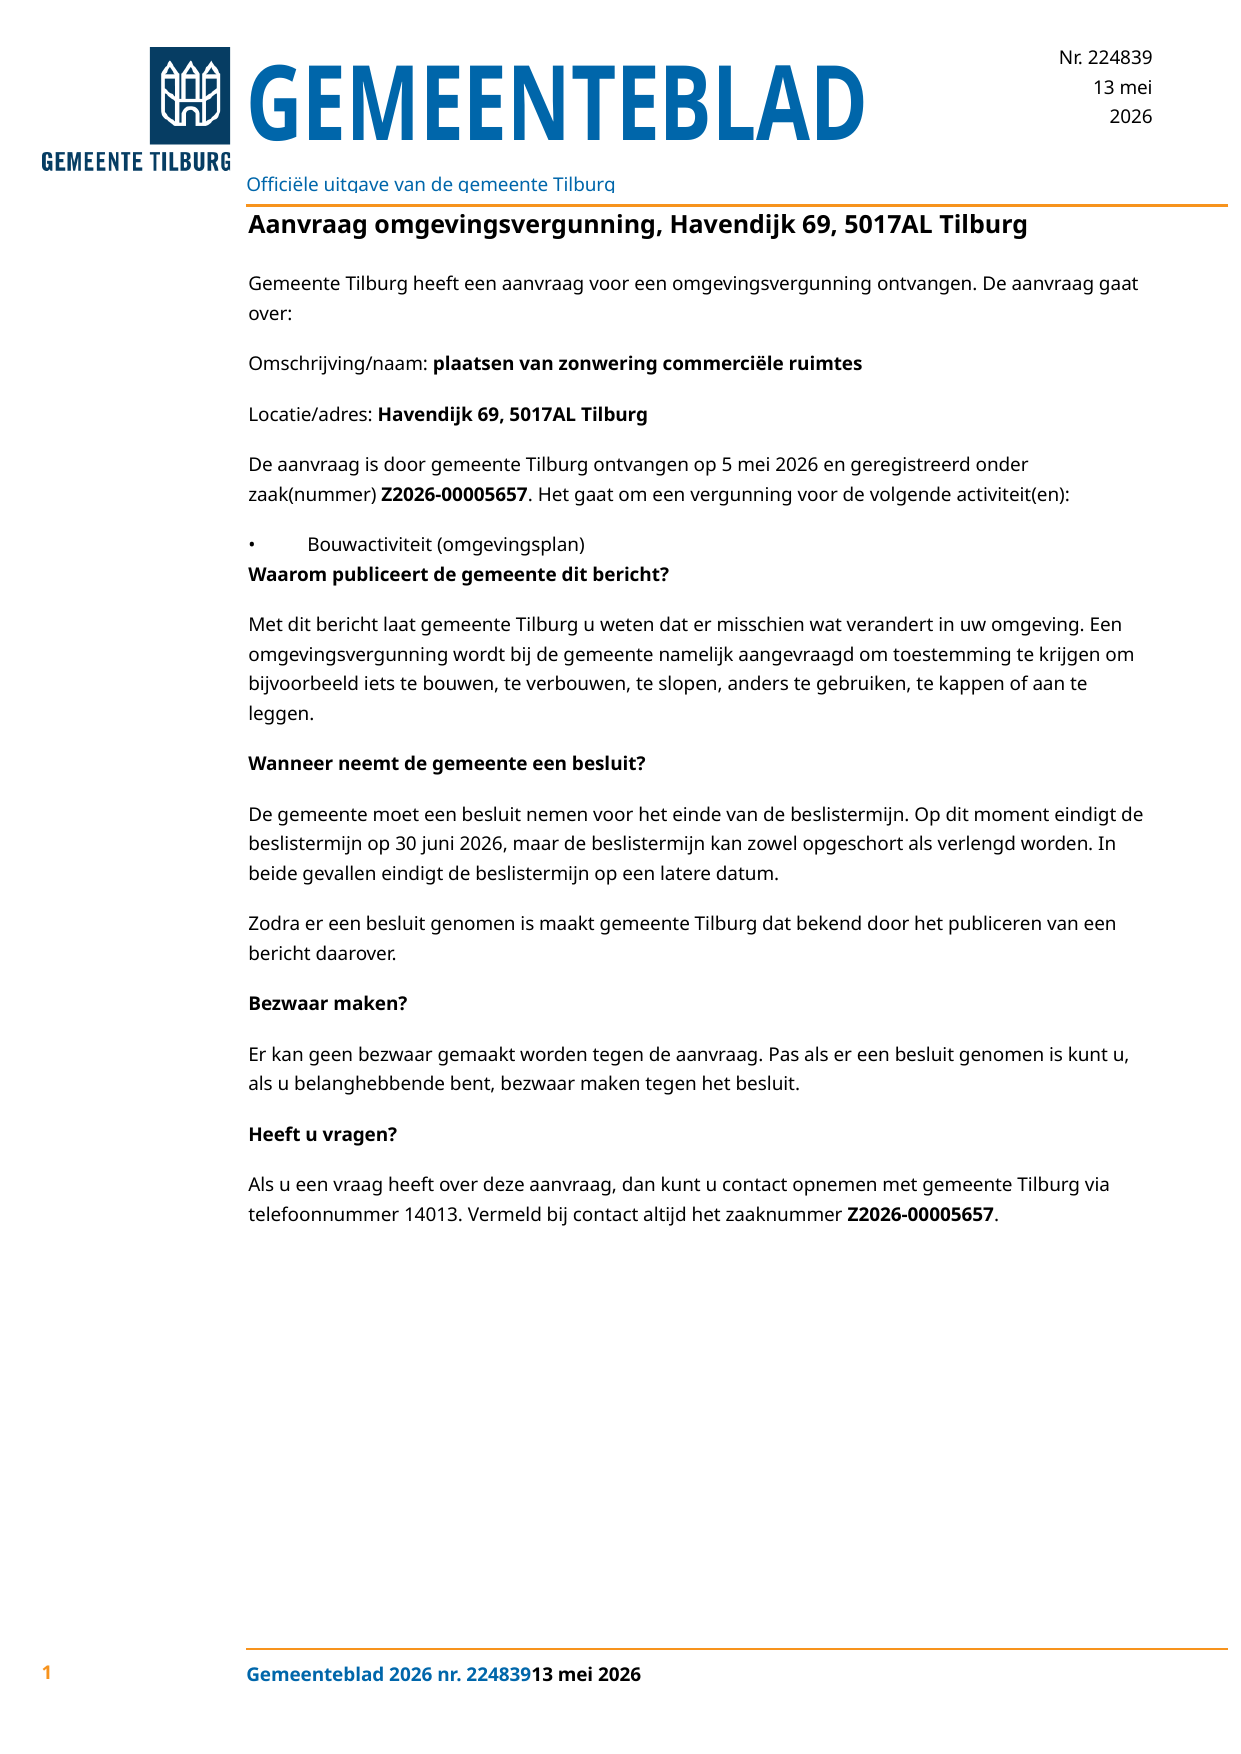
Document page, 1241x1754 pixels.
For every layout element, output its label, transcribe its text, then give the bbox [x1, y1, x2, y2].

text Bezwaar maken? [248, 990, 1152, 1016]
text Locatie/adres: Havendijk 69, 5017AL Tilburg [248, 401, 1152, 426]
picture [41, 47, 231, 172]
text De aanvraag is door gemeente Tilburg ontvangen op 5 mei 2026 en geregistreerd onder zaak(nummer) Z2026-00005657. Het gaat om een vergunning voor de volgende activiteit(en): [248, 451, 1152, 506]
text Wanneer neemt de gemeente een besluit? [248, 750, 1152, 776]
text Zodra er een besluit genomen is maakt gemeente Tilburg dat bekend door het publiceren van een bericht daarover. [248, 910, 1152, 966]
text Waarom publiceert de gemeente dit bericht? [248, 561, 1152, 586]
text Heeft u vragen? [248, 1121, 1152, 1146]
text Als u een vraag heeft over deze aanvraag, dan kunt u contact opnemen met gemeente Tilburg via telefoonnummer 14013. Vermeld bij contact altijd het zaaknummer Z2026-00005657. [248, 1171, 1152, 1226]
text Met dit bericht laat gemeente Tilburg u weten dat er misschien wat verandert in uw omgeving. Een omgevingsvergunning wordt bij de gemeente namelijk aangevraagd om toestemming te krijgen om bijvoorbeeld iets te bouwen, te verbouwen, te slopen, anders te gebruiken, te kappen of aan te leggen. [248, 611, 1152, 726]
text Er kan geen bezwaar gemaakt worden tegen de aanvraag. Pas als er een besluit genomen is kunt u, als u belanghebbende bent, bezwaar maken tegen het besluit. [248, 1041, 1152, 1096]
list Bouwactiviteit (omgevingsplan) [248, 531, 1152, 557]
text Gemeente Tilburg heeft een aanvraag voor een omgevingsvergunning ontvangen. De aanvraag gaat over: [248, 270, 1152, 326]
text De gemeente moet een besluit nemen voor het einde van de beslistermijn. Op dit moment eindigt de beslistermijn op 30 juni 2026, maar de beslistermijn kan zowel opgeschort als verlengd worden. In beide gevallen eindigt de beslistermijn op een latere datum. [248, 801, 1152, 886]
text Omschrijving/naam: plaatsen van zonwering commerciële ruimtes [248, 350, 1152, 376]
text Aanvraag omgevingsvergunning, Havendijk 69, 5017AL Tilburg [248, 207, 1152, 241]
